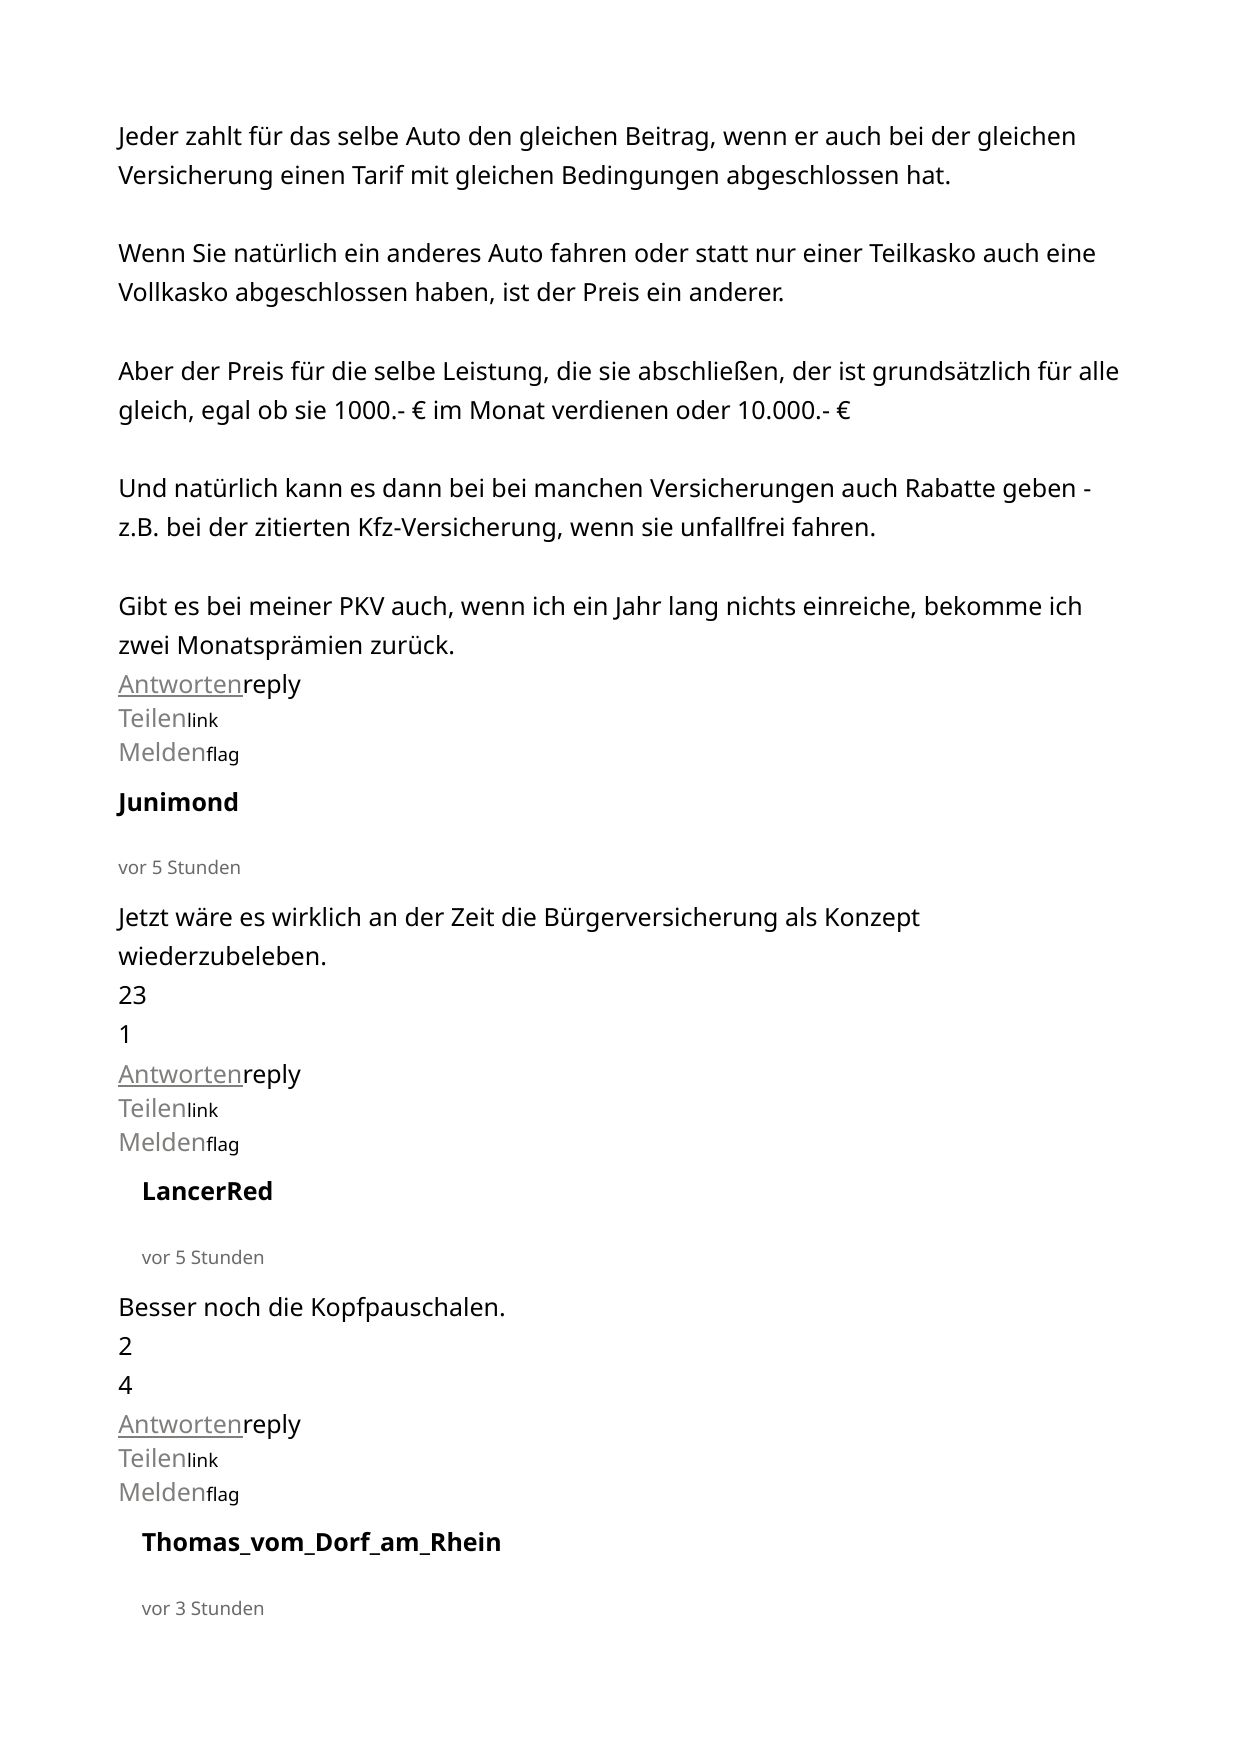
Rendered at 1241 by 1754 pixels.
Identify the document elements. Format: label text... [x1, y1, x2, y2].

text Jeder zahlt für das selbe Auto den gleichen Beitrag, wenn er auch bei der gleichen Versicherung einen Tarif mit gleichen Bedingungen abgeschlossen hat. Wenn Sie natürlich ein anderes Auto fahren oder statt nur einer Teilkasko auch eine Vollkasko abgeschlossen haben, ist der Preis ein anderer. Aber der Preis für die selbe Leistung, die sie abschließen, der ist grundsätzlich für alle gleich, egal ob sie 1000.- € im Monat verdienen oder 10.000.- € Und natürlich kann es dann bei bei manchen Versicherungen auch Rabatte geben - z.B. bei der zitierten Kfz-Versicherung, wenn sie unfallfrei fahren. Gibt es bei meiner PKV auch, wenn ich ein Jahr lang nichts einreiche, bekomme ich zwei Monatsprämien zurück. [118, 118, 1122, 661]
text Besser noch die Kopfpauschalen. [118, 1289, 1122, 1323]
text Teilenlink [118, 701, 1122, 734]
text Meldenflag [118, 1124, 1122, 1158]
text Jetzt wäre es wirklich an der Zeit die Bürgerversicherung als Konzept wiederzubeleben. [118, 899, 1122, 973]
text Meldenflag [118, 1475, 1122, 1509]
text Junimond [118, 784, 1114, 818]
text 1 [118, 1017, 1122, 1051]
text Antwortenreply [118, 666, 1122, 701]
text 2 [118, 1328, 1122, 1363]
text Teilenlink [118, 1090, 1122, 1124]
text vor 5 Stunden [118, 855, 1117, 880]
text LancerRed [142, 1174, 1114, 1208]
text Thomas_vom_Dorf_am_Rhein [142, 1525, 1114, 1559]
text Teilenlink [118, 1441, 1122, 1475]
text 4 [118, 1368, 1122, 1402]
text vor 5 Stunden [142, 1244, 1117, 1270]
text vor 3 Stunden [142, 1595, 1117, 1621]
text Antwortenreply [118, 1056, 1122, 1090]
text 23 [118, 978, 1122, 1012]
text Antwortenreply [118, 1407, 1122, 1441]
text Meldenflag [118, 734, 1122, 769]
